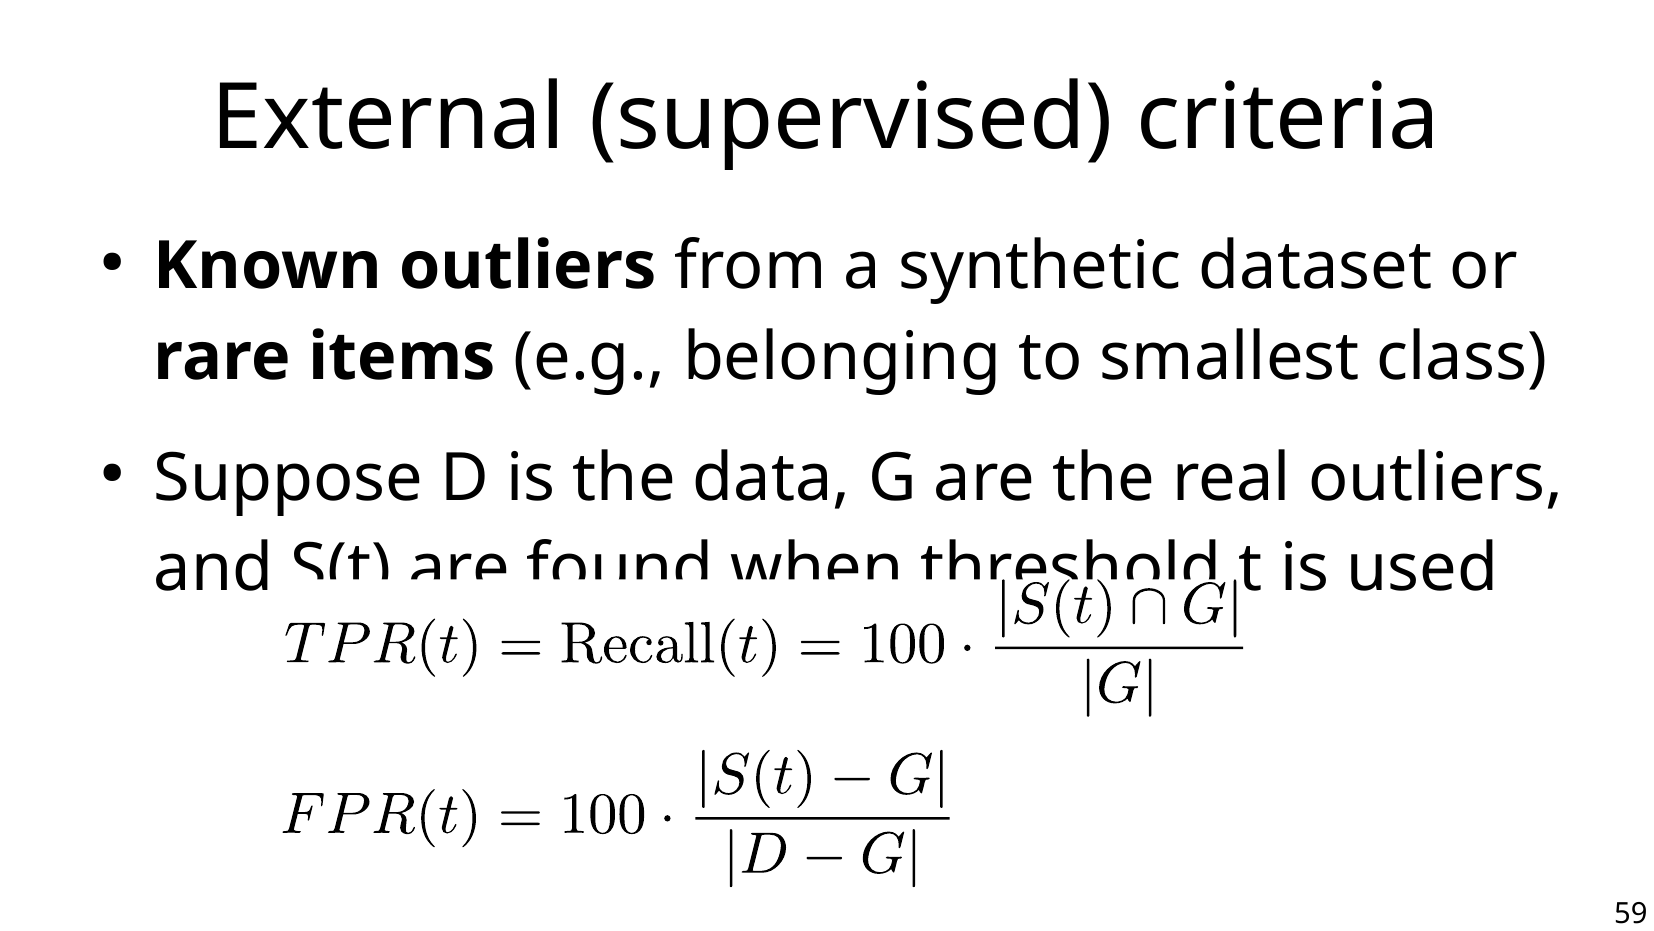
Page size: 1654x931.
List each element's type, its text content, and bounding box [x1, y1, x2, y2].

text_box [283, 579, 1244, 717]
text_box [280, 749, 950, 888]
list Known outliers from a synthetic dataset or rare items (e.g., belonging to smallest class) Suppose D is the data, G are the real outliers, and S(t) are found when threshold t is used [82, 217, 1571, 833]
title External (supervised) criteria [82, 1, 1571, 217]
